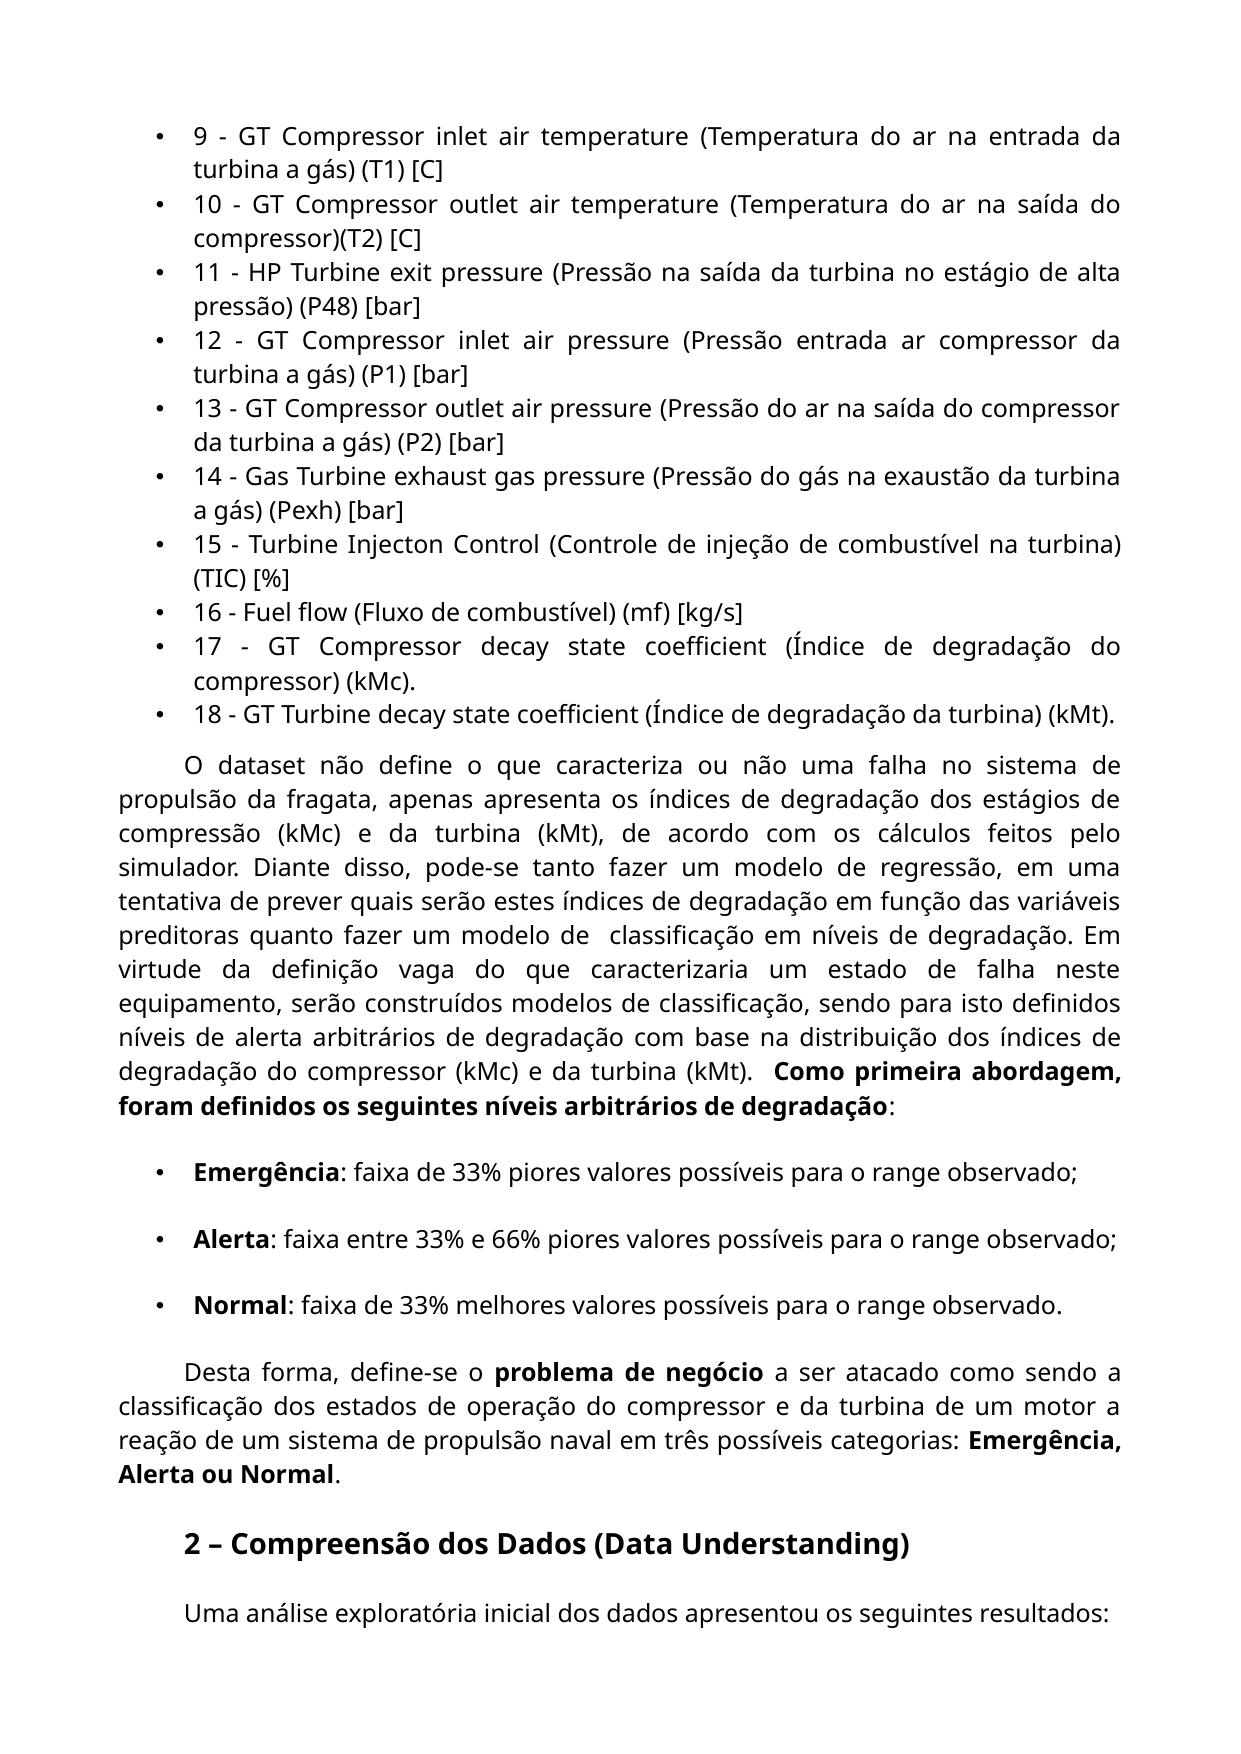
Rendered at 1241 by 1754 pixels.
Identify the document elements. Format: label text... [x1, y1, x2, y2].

list 12 - GT Compressor inlet air pressure (Pressão entrada ar compressor da turbina a gás) (P1) [bar] [156, 322, 1122, 391]
list 9 - GT Compressor inlet air temperature (Temperatura do ar na entrada da turbina a gás) (T1) [C] [156, 118, 1122, 186]
text Desta forma, define-se o problema de negócio a ser atacado como sendo a classificação dos estados de operação do compressor e da turbina de um motor a reação de um sistema de propulsão naval em três possíveis categorias: Emergência, Alerta ou Normal. [118, 1354, 1122, 1491]
list Emergência: faixa de 33% piores valores possíveis para o range observado; [156, 1155, 1122, 1189]
list 18 - GT Turbine decay state coefficient (Índice de degradação da turbina) (kMt). [156, 697, 1122, 731]
text O dataset não define o que caracteriza ou não uma falha no sistema de propulsão da fragata, apenas apresenta os índices de degradação dos estágios de compressão (kMc) e da turbina (kMt), de acordo com os cálculos feitos pelo simulador. Diante disso, pode-se tanto fazer um modelo de regressão, em uma tentativa de prever quais serão estes índices de degradação em função das variáveis preditoras quanto fazer um modelo de classificação em níveis de degradação. Em virtude da definição vaga do que caracterizaria um estado de falha neste equipamento, serão construídos modelos de classificação, sendo para isto definidos níveis de alerta arbitrários de degradação com base na distribuição dos índices de degradação do compressor (kMc) e da turbina (kMt). Como primeira abordagem, foram definidos os seguintes níveis arbitrários de degradação: [118, 747, 1122, 1122]
list 16 - Fuel flow (Fluxo de combustível) (mf) [kg/s] [156, 595, 1122, 629]
list 13 - GT Compressor outlet air pressure (Pressão do ar na saída do compressor da turbina a gás) (P2) [bar] [156, 391, 1122, 459]
text 2 – Compreensão dos Dados (Data Understanding) [118, 1523, 1122, 1563]
list 10 - GT Compressor outlet air temperature (Temperatura do ar na saída do compressor)(T2) [C] [156, 186, 1122, 254]
list 17 - GT Compressor decay state coefficient (Índice de degradação do compressor) (kMc). [156, 629, 1122, 697]
list 14 - Gas Turbine exhaust gas pressure (Pressão do gás na exaustão da turbina a gás) (Pexh) [bar] [156, 459, 1122, 527]
text Uma análise exploratória inicial dos dados apresentou os seguintes resultados: [118, 1595, 1122, 1629]
list 15 - Turbine Injecton Control (Controle de injeção de combustível na turbina) (TIC) [%] [156, 527, 1122, 595]
list Normal: faixa de 33% melhores valores possíveis para o range observado. [156, 1288, 1122, 1322]
list 11 - HP Turbine exit pressure (Pressão na saída da turbina no estágio de alta pressão) (P48) [bar] [156, 254, 1122, 322]
list Alerta: faixa entre 33% e 66% piores valores possíveis para o range observado; [156, 1221, 1122, 1255]
